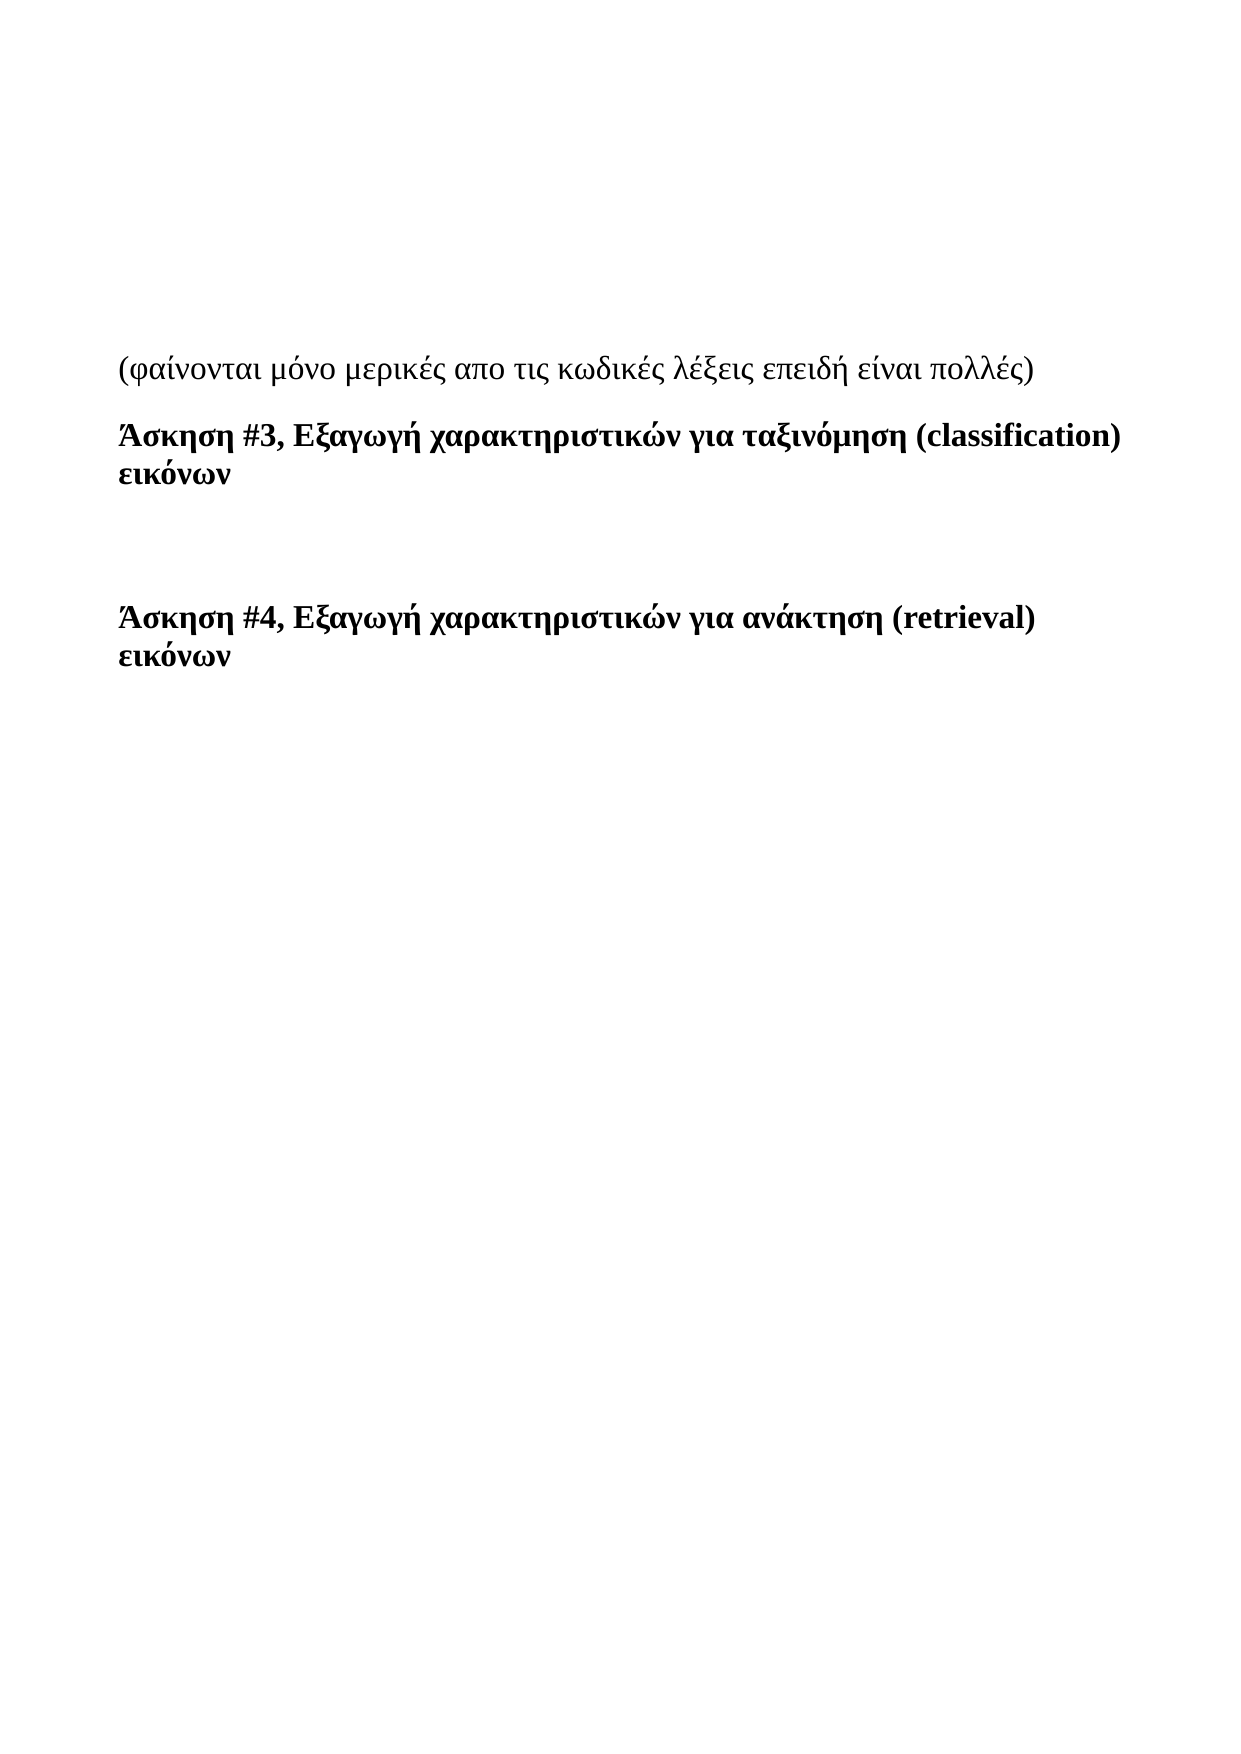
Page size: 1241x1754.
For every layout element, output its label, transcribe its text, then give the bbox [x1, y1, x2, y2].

text Άσκηση #3, Εξαγωγή χαρακτηριστικών για ταξινόμηση (classification) εικόνων [118, 415, 1122, 492]
text Άσκηση #4, Εξαγωγή χαρακτηριστικών για ανάκτηση (retrieval) εικόνων [118, 597, 1122, 674]
text (φαίνονται μόνο μερικές απο τις κωδικές λέξεις επειδή είναι πολλές) [118, 348, 1122, 386]
